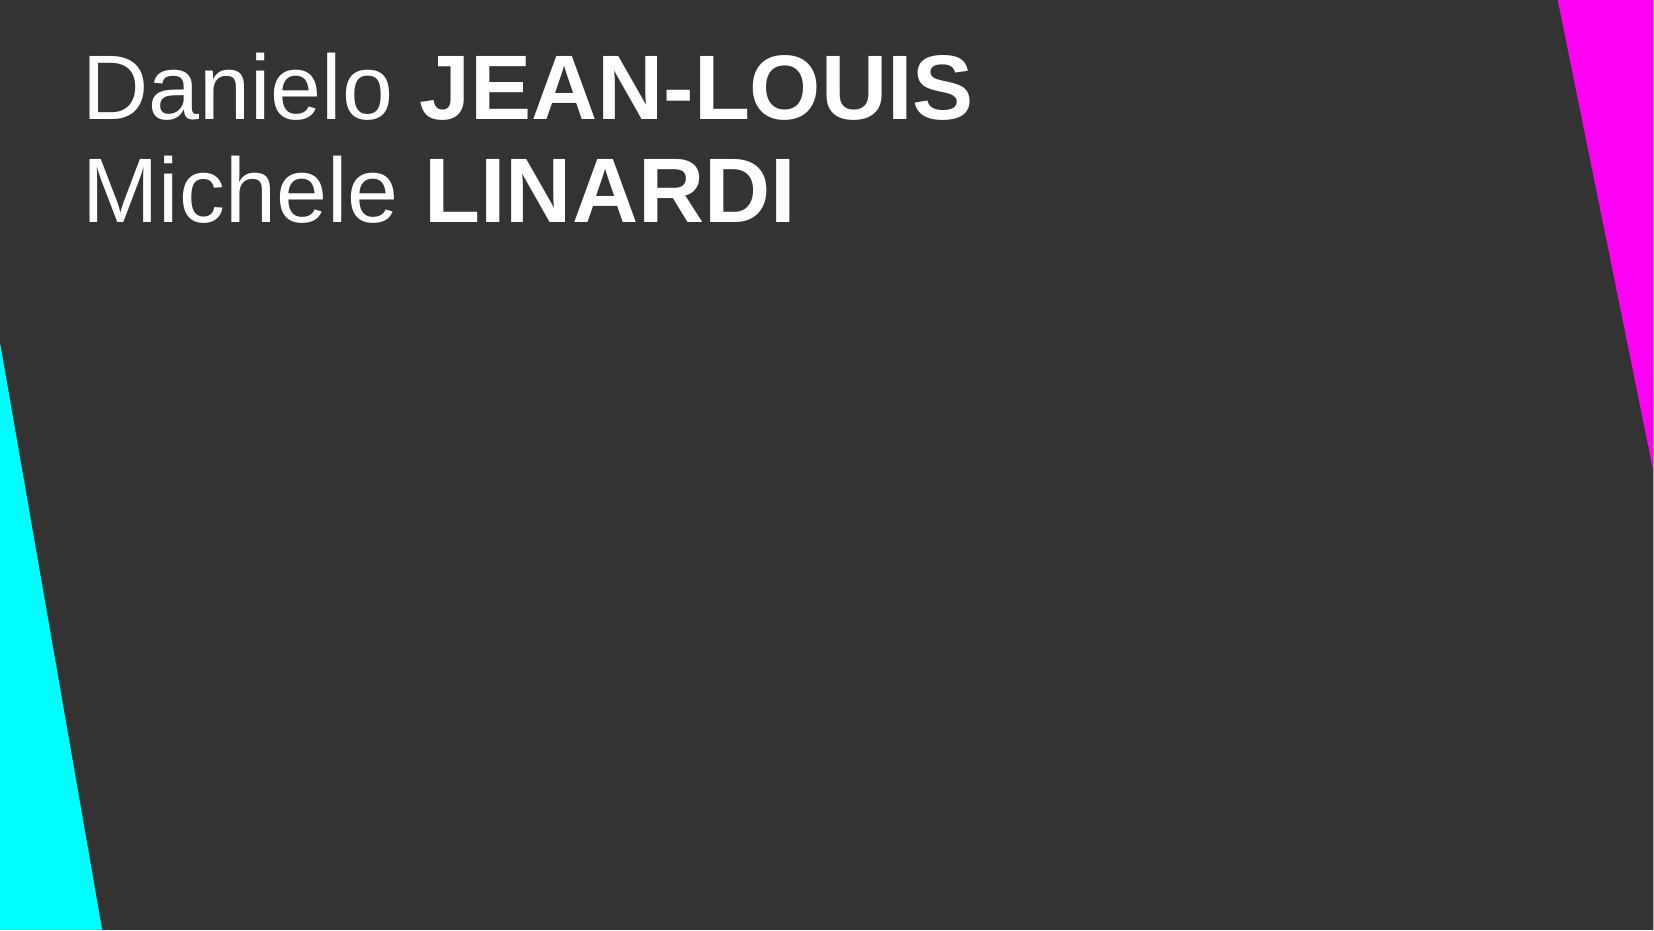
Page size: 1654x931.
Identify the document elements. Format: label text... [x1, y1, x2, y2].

text_box [1557, 0, 1654, 475]
subtitle Danielo JEAN-LOUIS Michele LINARDI [82, 36, 1571, 758]
text_box [0, 342, 103, 930]
